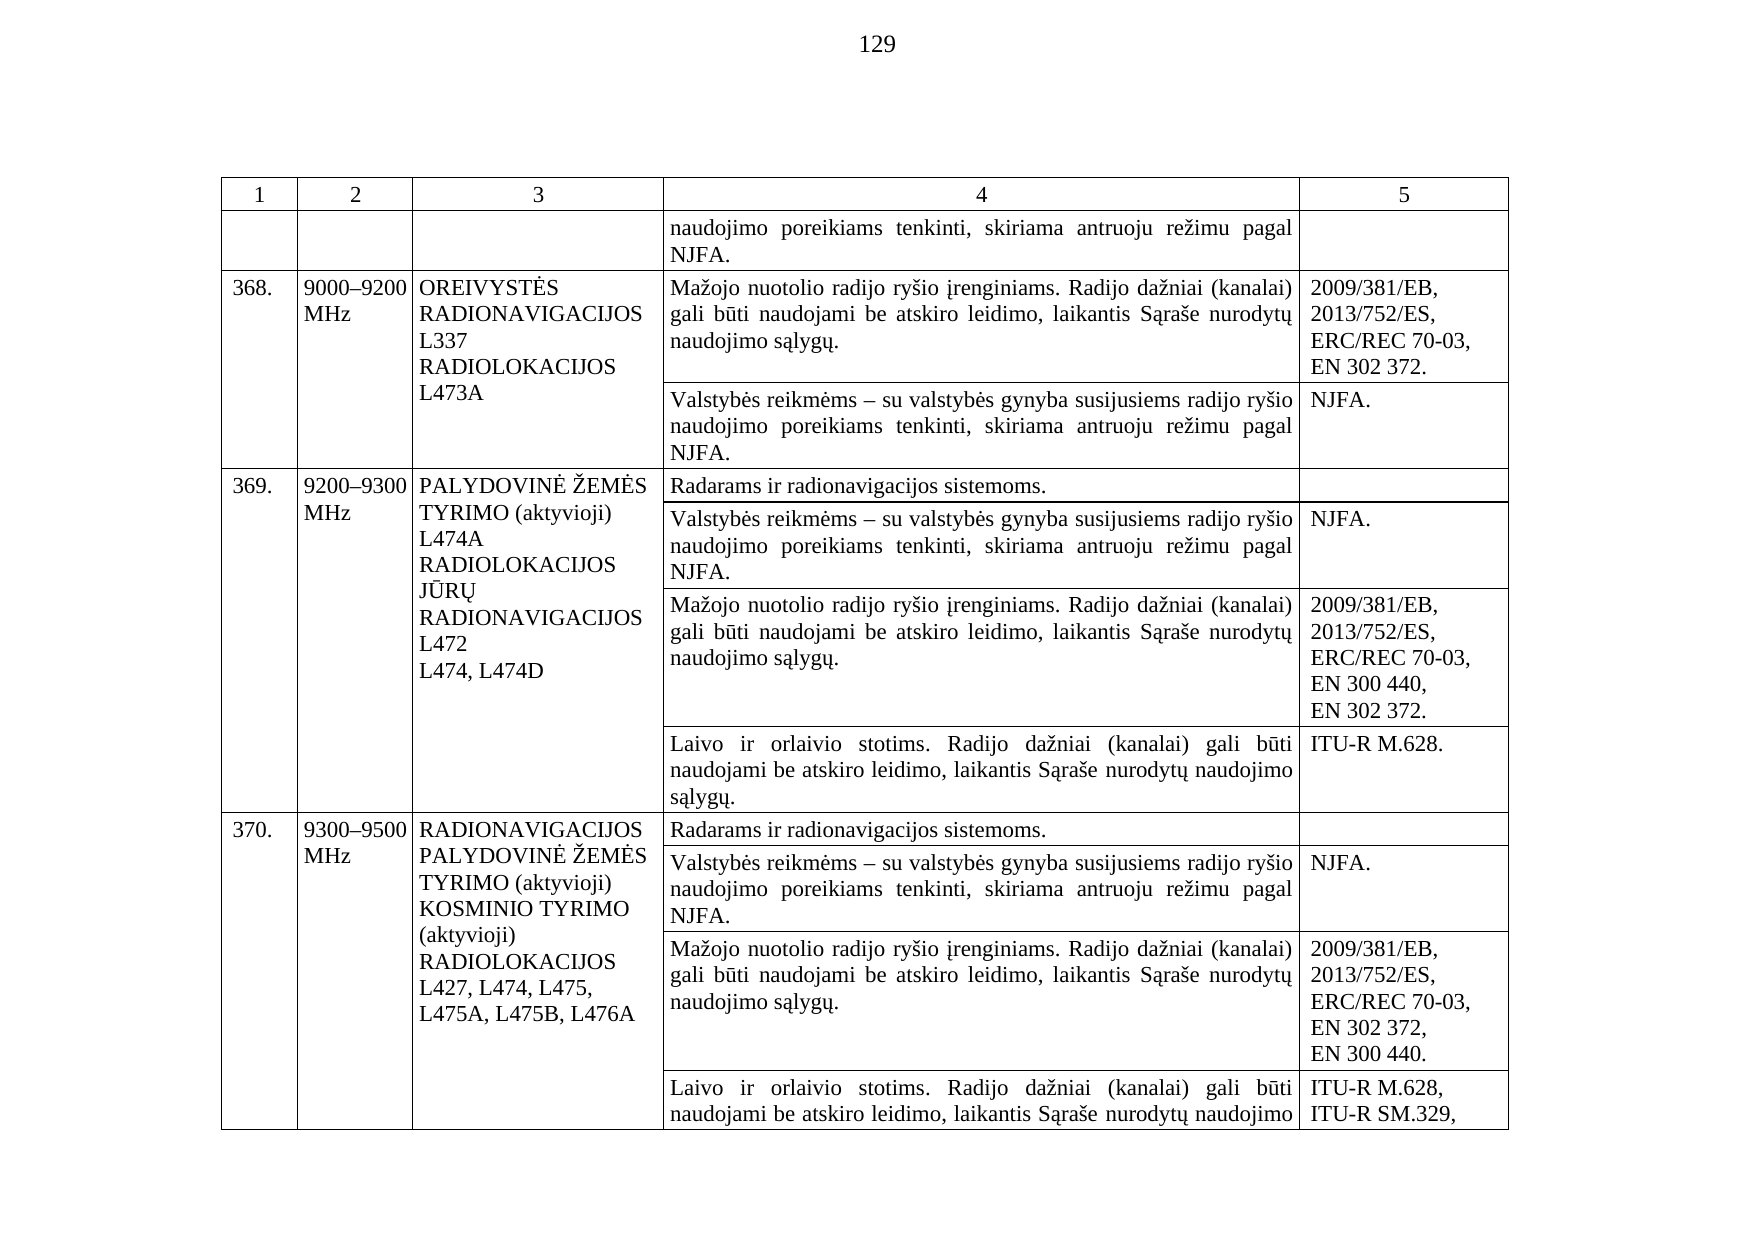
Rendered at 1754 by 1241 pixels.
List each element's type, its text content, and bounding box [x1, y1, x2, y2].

table_header 4 [664, 178, 1299, 210]
table_cell 2009/381/EB, 2013/752/ES, ERC/REC 70-03, EN 302 372. [1300, 271, 1508, 382]
table_cell 2009/381/EB, 2013/752/ES, ERC/REC 70-03, EN 302 372, EN 300 440. [1300, 932, 1508, 1070]
table_cell Laivo ir orlaivio stotims. Radijo dažniai (kanalai) gali būti naudojami be atskiro leidimo, laikantis Sąraše nurodytų naudojimo [664, 1071, 1299, 1129]
table_cell 368. [222, 271, 297, 468]
table_cell 9300–9500 MHz [298, 813, 412, 1129]
table_cell [413, 211, 663, 270]
table_cell naudojimo poreikiams tenkinti, skiriama antruoju režimu pagal NJFA. [664, 211, 1299, 270]
table_header 1 [222, 178, 297, 210]
table_cell Radarams ir radionavigacijos sistemoms. [664, 469, 1299, 501]
table_cell OREIVYSTĖS RADIONAVIGACIJOS L337 RADIOLOKACIJOS L473A [413, 271, 663, 468]
table_cell [1300, 211, 1508, 270]
table_cell [222, 211, 297, 270]
table_cell Laivo ir orlaivio stotims. Radijo dažniai (kanalai) gali būti naudojami be atskiro leidimo, laikantis Sąraše nurodytų naudojimo sąlygų. [664, 727, 1299, 812]
table_cell 370. [222, 813, 297, 1129]
table_cell Valstybės reikmėms – su valstybės gynyba susijusiems radijo ryšio naudojimo poreikiams tenkinti, skiriama antruoju režimu pagal NJFA. [664, 503, 1299, 587]
table_cell 369. [222, 469, 297, 812]
table_cell Radarams ir radionavigacijos sistemoms. [664, 813, 1299, 845]
table_header 2 [298, 178, 412, 210]
table_cell Mažojo nuotolio radijo ryšio įrenginiams. Radijo dažniai (kanalai) gali būti naudojami be atskiro leidimo, laikantis Sąraše nurodytų naudojimo sąlygų. [664, 271, 1299, 382]
table_cell 9000–9200 MHz [298, 271, 412, 468]
table_cell [298, 211, 412, 270]
table_cell 9200–9300 MHz [298, 469, 412, 812]
table_cell Valstybės reikmėms – su valstybės gynyba susijusiems radijo ryšio naudojimo poreikiams tenkinti, skiriama antruoju režimu pagal NJFA. [664, 383, 1299, 468]
table_cell Mažojo nuotolio radijo ryšio įrenginiams. Radijo dažniai (kanalai) gali būti naudojami be atskiro leidimo, laikantis Sąraše nurodytų naudojimo sąlygų. [664, 932, 1299, 1070]
table_cell [1300, 469, 1508, 501]
table_cell RADIONAVIGACIJOS PALYDOVINĖ ŽEMĖS TYRIMO (aktyvioji) KOSMINIO TYRIMO (aktyvioji) RADIOLOKACIJOS L427, L474, L475, L475A, L475B, L476A [413, 813, 663, 1129]
table_cell NJFA. [1300, 503, 1508, 587]
table_cell PALYDOVINĖ ŽEMĖS TYRIMO (aktyvioji) L474A RADIOLOKACIJOS JŪRŲ RADIONAVIGACIJOS L472 L474, L474D [413, 469, 663, 812]
table_cell ITU-R M.628, ITU-R SM.329, [1300, 1071, 1508, 1129]
table_cell NJFA. [1300, 383, 1508, 468]
table_cell NJFA. [1300, 846, 1508, 931]
table_cell Mažojo nuotolio radijo ryšio įrenginiams. Radijo dažniai (kanalai) gali būti naudojami be atskiro leidimo, laikantis Sąraše nurodytų naudojimo sąlygų. [664, 589, 1299, 726]
table_header 3 [413, 178, 663, 210]
table_cell [1300, 813, 1508, 845]
table_cell ITU-R M.628. [1300, 727, 1508, 812]
table_cell Valstybės reikmėms – su valstybės gynyba susijusiems radijo ryšio naudojimo poreikiams tenkinti, skiriama antruoju režimu pagal NJFA. [664, 846, 1299, 931]
table_cell 2009/381/EB, 2013/752/ES, ERC/REC 70-03, EN 300 440, EN 302 372. [1300, 589, 1508, 726]
table_header 5 [1300, 178, 1508, 210]
